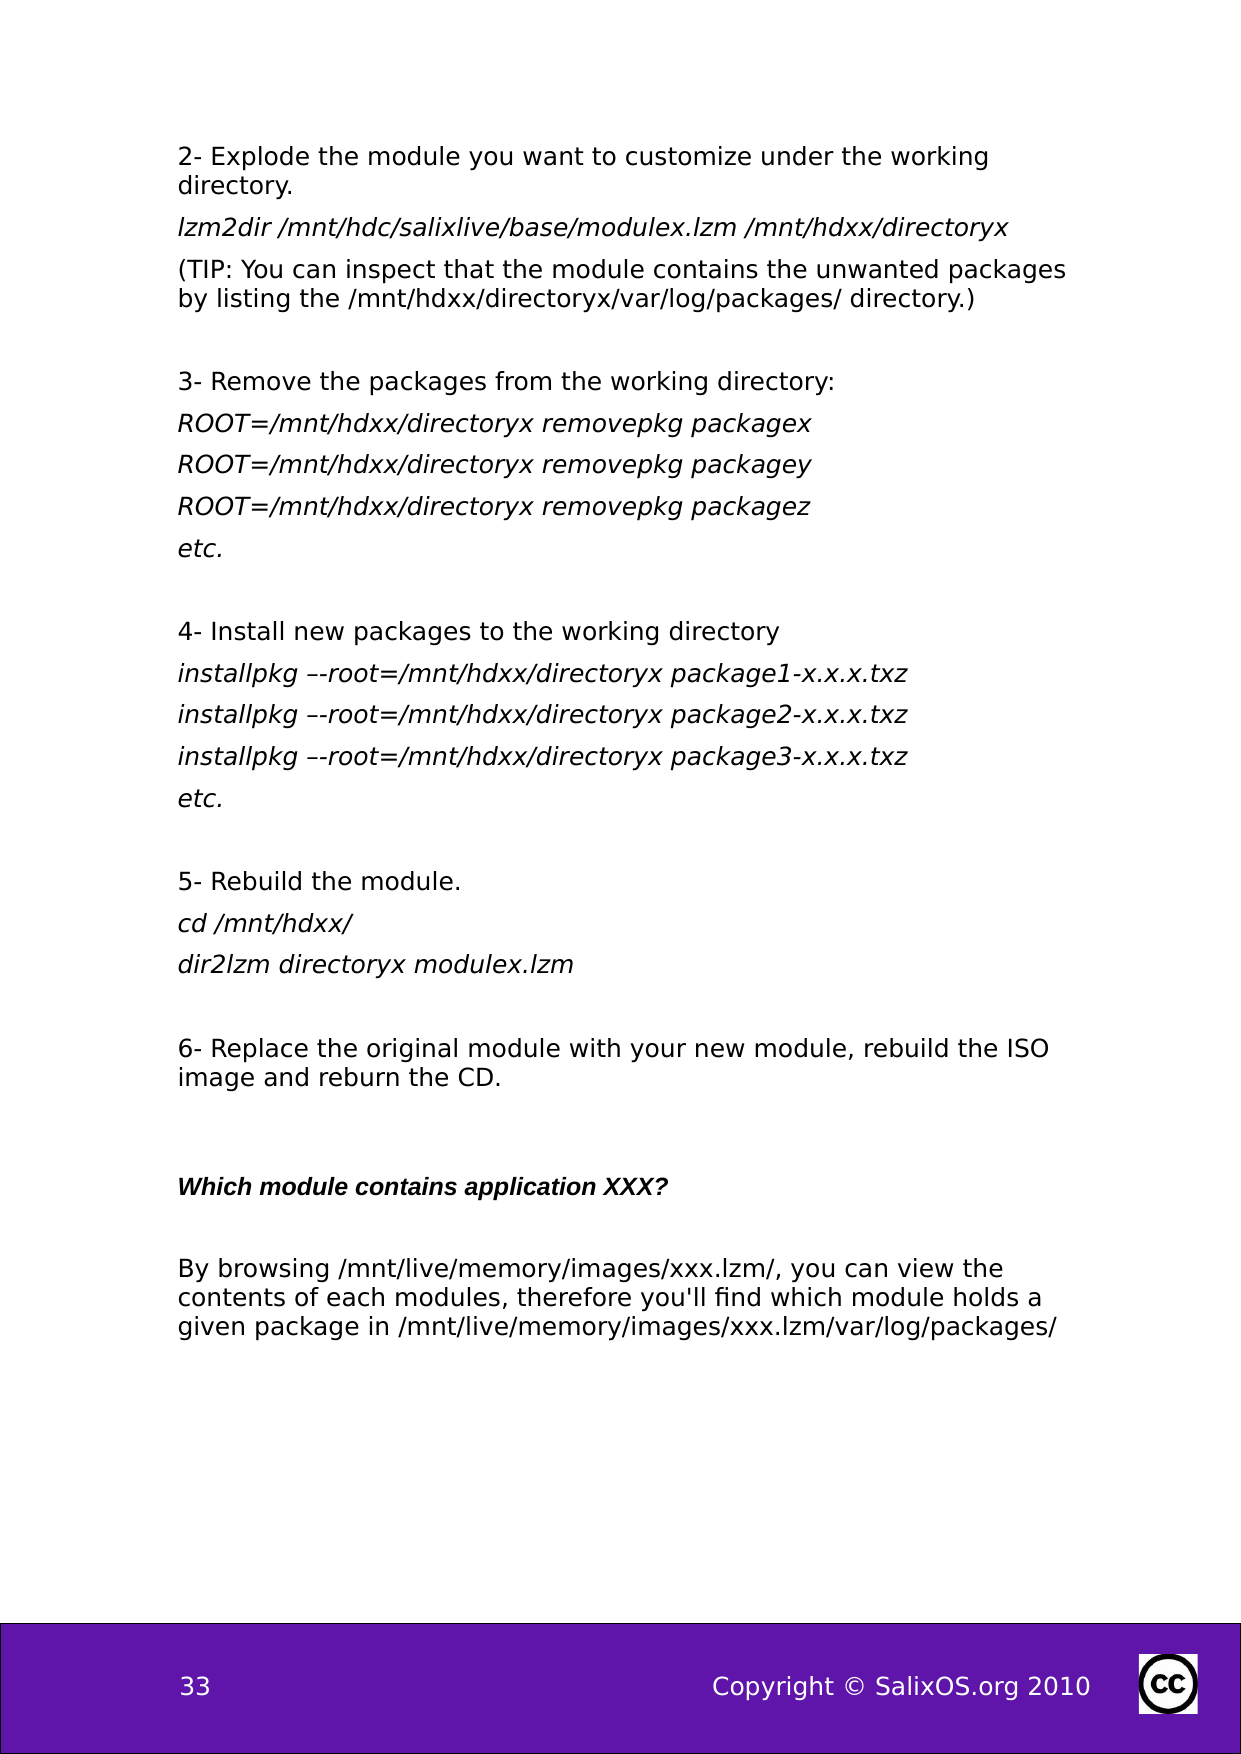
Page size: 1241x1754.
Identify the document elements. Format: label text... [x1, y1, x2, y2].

text installpkg –-root=/mnt/hdxx/directoryx package3-x.x.x.txz [177, 742, 1093, 772]
subtitle Which module contains application XXX? [177, 1172, 1093, 1200]
text etc. [177, 784, 1093, 813]
text 5- Rebuild the module. [177, 867, 1093, 897]
text dir2lzm directoryx modulex.lzm [177, 951, 1093, 980]
text lzm2dir /mnt/hdc/salixlive/base/modulex.lzm /mnt/hdxx/directoryx [177, 213, 1093, 242]
text etc. [177, 534, 1093, 563]
text cd /mnt/hdxx/ [177, 909, 1093, 938]
text 4- Install new packages to the working directory [177, 617, 1093, 647]
picture [1138, 1654, 1198, 1714]
text ROOT=/mnt/hdxx/directoryx removepkg packagez [177, 492, 1093, 522]
text (TIP: You can inspect that the module contains the unwanted packages by listing the /mnt/hdxx/directoryx/var/log/packages/ directory.) [177, 255, 1093, 313]
text By browsing /mnt/live/memory/images/xxx.lzm/, you can view the contents of each modules, therefore you'll find which module holds a given package in /mnt/live/memory/images/xxx.lzm/var/log/packages/ [177, 1254, 1093, 1342]
text installpkg –-root=/mnt/hdxx/directoryx package2-x.x.x.txz [177, 701, 1093, 730]
text installpkg –-root=/mnt/hdxx/directoryx package1-x.x.x.txz [177, 659, 1093, 688]
text 2- Explode the module you want to customize under the working directory. [177, 142, 1093, 201]
text ROOT=/mnt/hdxx/directoryx removepkg packagey [177, 451, 1093, 480]
text 6- Replace the original module with your new module, rebuild the ISO image and reburn the CD. [177, 1034, 1093, 1092]
text 3- Remove the packages from the working directory: [177, 367, 1093, 397]
text ROOT=/mnt/hdxx/directoryx removepkg packagex [177, 409, 1093, 438]
